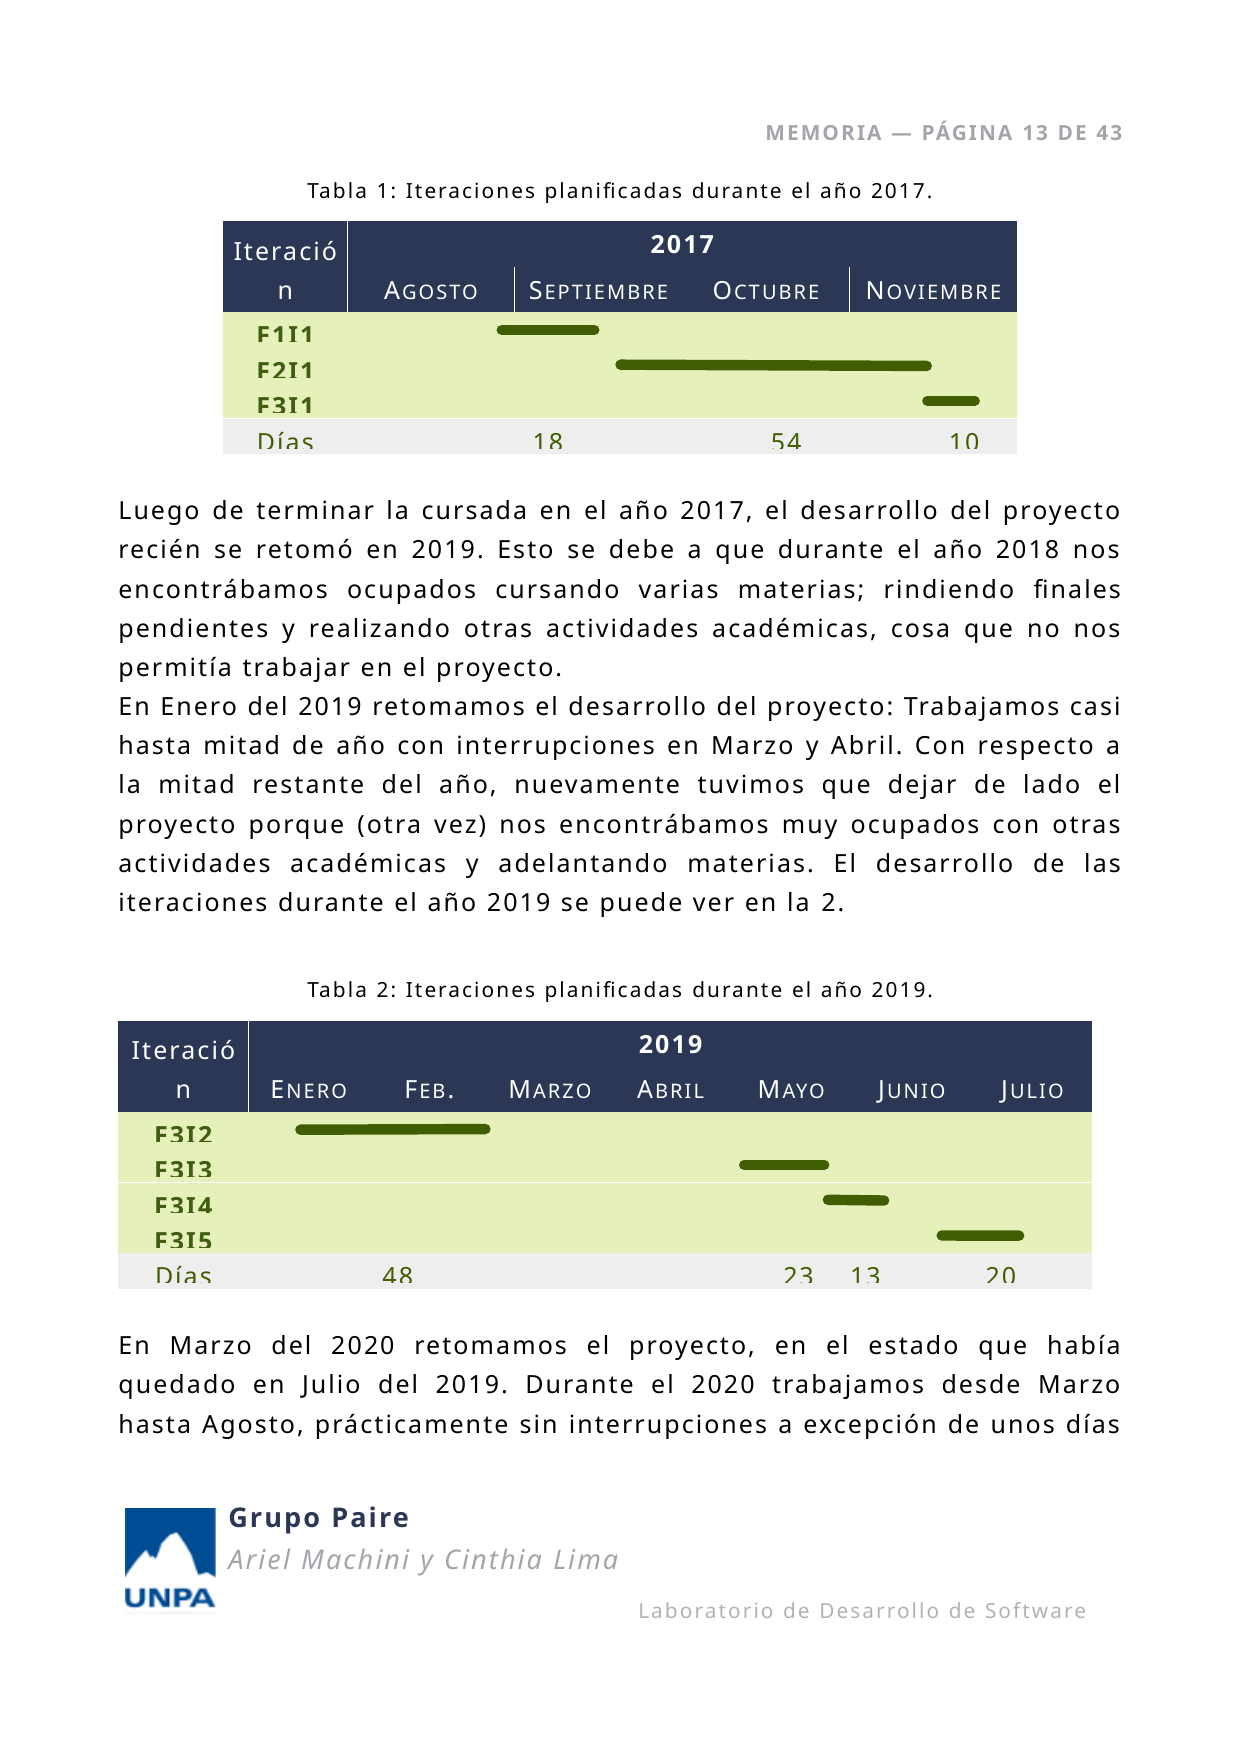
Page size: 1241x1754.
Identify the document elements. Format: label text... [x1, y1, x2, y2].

table_cell Días [223, 419, 347, 454]
table_cell Octubre [682, 267, 849, 312]
table_cell 18 54 10 [347, 419, 1017, 454]
table_cell [248, 1147, 1092, 1182]
table_cell Septiembre [515, 267, 682, 312]
table_header 2017 [348, 221, 1017, 267]
table_header Iteración [223, 221, 347, 312]
table_cell F3I5 [118, 1218, 248, 1253]
table_cell F3I1 [223, 383, 347, 418]
text En Marzo del 2020 retomamos el proyecto, en el estado que había quedado en Julio del 2019. Durante el 2020 trabajamos desde Marzo hasta Agosto, prácticamente sin interrupciones a excepción de unos días [118, 1328, 1122, 1440]
table_cell F3I3 [118, 1147, 248, 1182]
table_cell Julio [972, 1066, 1092, 1112]
table_cell Días [118, 1253, 248, 1289]
table_cell [248, 1183, 1092, 1218]
table_cell [347, 312, 1017, 348]
table_cell Enero [249, 1066, 369, 1112]
table_cell [248, 1218, 1092, 1253]
table_cell [248, 1112, 1092, 1147]
table_cell [347, 383, 1017, 418]
table_cell [347, 348, 1017, 383]
table_cell F3I2 [118, 1112, 248, 1147]
table_header Iteración [118, 1021, 248, 1112]
table_cell 48 23 13 20 [248, 1253, 1092, 1289]
text Tabla 2: Iteraciones planificadas durante el año 2019. [118, 976, 1122, 1004]
table_cell F2I1 [223, 348, 347, 383]
table_cell Noviembre [850, 267, 1017, 312]
text Tabla 1: Iteraciones planificadas durante el año 2017. [118, 176, 1122, 204]
picture [125, 1508, 216, 1614]
table_cell Marzo [489, 1066, 610, 1112]
table_cell F3I4 [118, 1183, 248, 1218]
table_cell Feb. [369, 1066, 489, 1112]
table_cell F1I1 [223, 312, 347, 348]
table_cell Agosto [348, 267, 514, 312]
table_cell Junio [851, 1066, 972, 1112]
text En Enero del 2019 retomamos el desarrollo del proyecto: Trabajamos casi hasta mitad de año con interrupciones en Marzo y Abril. Con respecto a la mitad restante del año, nuevamente tuvimos que dejar de lado el proyecto porque (otra vez) nos encontrábamos muy ocupados con otras actividades académicas y adelantando materias. El desarrollo de las iteraciones durante el año 2019 se puede ver en la 2. [118, 689, 1122, 919]
table_cell Abril [610, 1066, 731, 1112]
text Luego de terminar la cursada en el año 2017, el desarrollo del proyecto recién se retomó en 2019. Esto se debe a que durante el año 2018 nos encontrábamos ocupados cursando varias materias; rindiendo finales pendientes y realizando otras actividades académicas, cosa que no nos permitía trabajar en el proyecto. [118, 493, 1122, 684]
table_header 2019 [249, 1021, 1092, 1066]
table_cell Mayo [731, 1066, 851, 1112]
